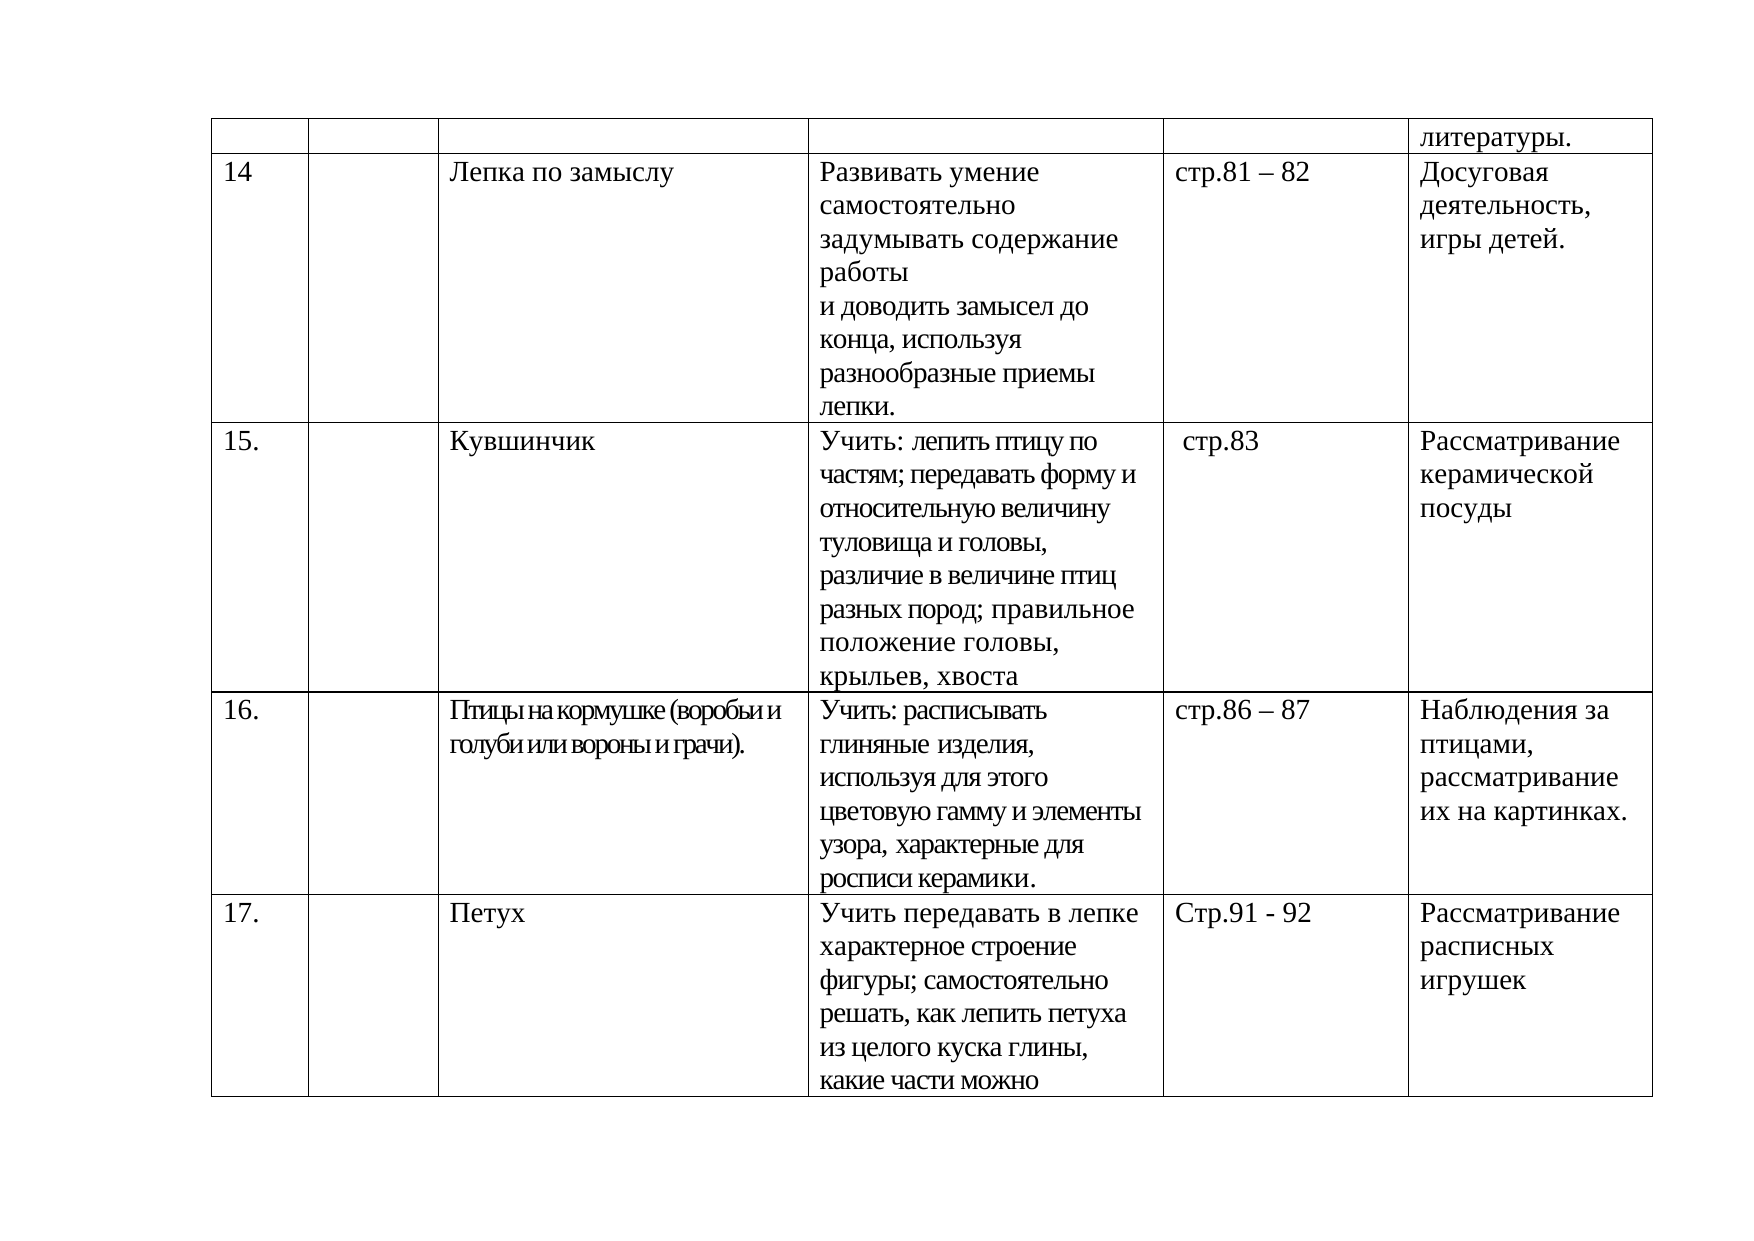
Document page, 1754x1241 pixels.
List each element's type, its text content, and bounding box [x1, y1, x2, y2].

table_cell [1653, 118, 1665, 1097]
table_cell [309, 119, 438, 153]
table_cell 15. [212, 423, 308, 691]
table_cell Учить: лепить птицу по частям; передавать форму и относительную вели­чину туловища и головы, различие в величине птиц разных пород; правильное положение головы, крыльев, хвоста [809, 423, 1163, 691]
table_cell [309, 423, 438, 691]
table_cell [212, 119, 308, 153]
table_cell [809, 119, 1163, 153]
table_cell Досуговая деятельность, игры детей. [1409, 154, 1652, 422]
table_cell [200, 118, 211, 1097]
table_cell Стр.91 - 92 [1164, 895, 1408, 1096]
table_cell стр.83 [1164, 423, 1408, 691]
table_cell [309, 693, 438, 894]
table_cell Лепка по замыслу [439, 154, 808, 422]
table_cell [1665, 118, 1688, 1097]
table_cell 14 [212, 154, 308, 422]
table_cell Развивать умение самостоятельно задумывать содержание работы и доводить замысел до конца, используя разнообразные приемы лепки. [809, 154, 1163, 422]
table_cell Наблюдения за птицами, рассматривание их на картинках. [1409, 693, 1652, 894]
table_cell 16. [212, 693, 308, 894]
table_cell Кувшинчик [439, 423, 808, 691]
table_cell Птицы на кормушке (воробьи и голуби или вороны и грачи). [439, 693, 808, 894]
table_cell стр.86 – 87 [1164, 693, 1408, 894]
table_cell [439, 119, 808, 153]
table_cell 17. [212, 895, 308, 1096]
table_cell Рассматривание расписных игрушек [1409, 895, 1652, 1096]
table_cell литературы. [1409, 119, 1652, 153]
table_cell [177, 118, 200, 1097]
table_cell Петух [439, 895, 808, 1096]
table_cell Учить передавать в лепке характерное строение фигуры; самостоятельно решать, как лепить петуха из целого куска глины, какие части можно [809, 895, 1163, 1096]
table_cell [309, 895, 438, 1096]
table_cell стр.81 – 82 [1164, 154, 1408, 422]
table_cell [309, 154, 438, 422]
table_cell Рассматривание керамической посуды [1409, 423, 1652, 691]
table_cell [1164, 119, 1408, 153]
